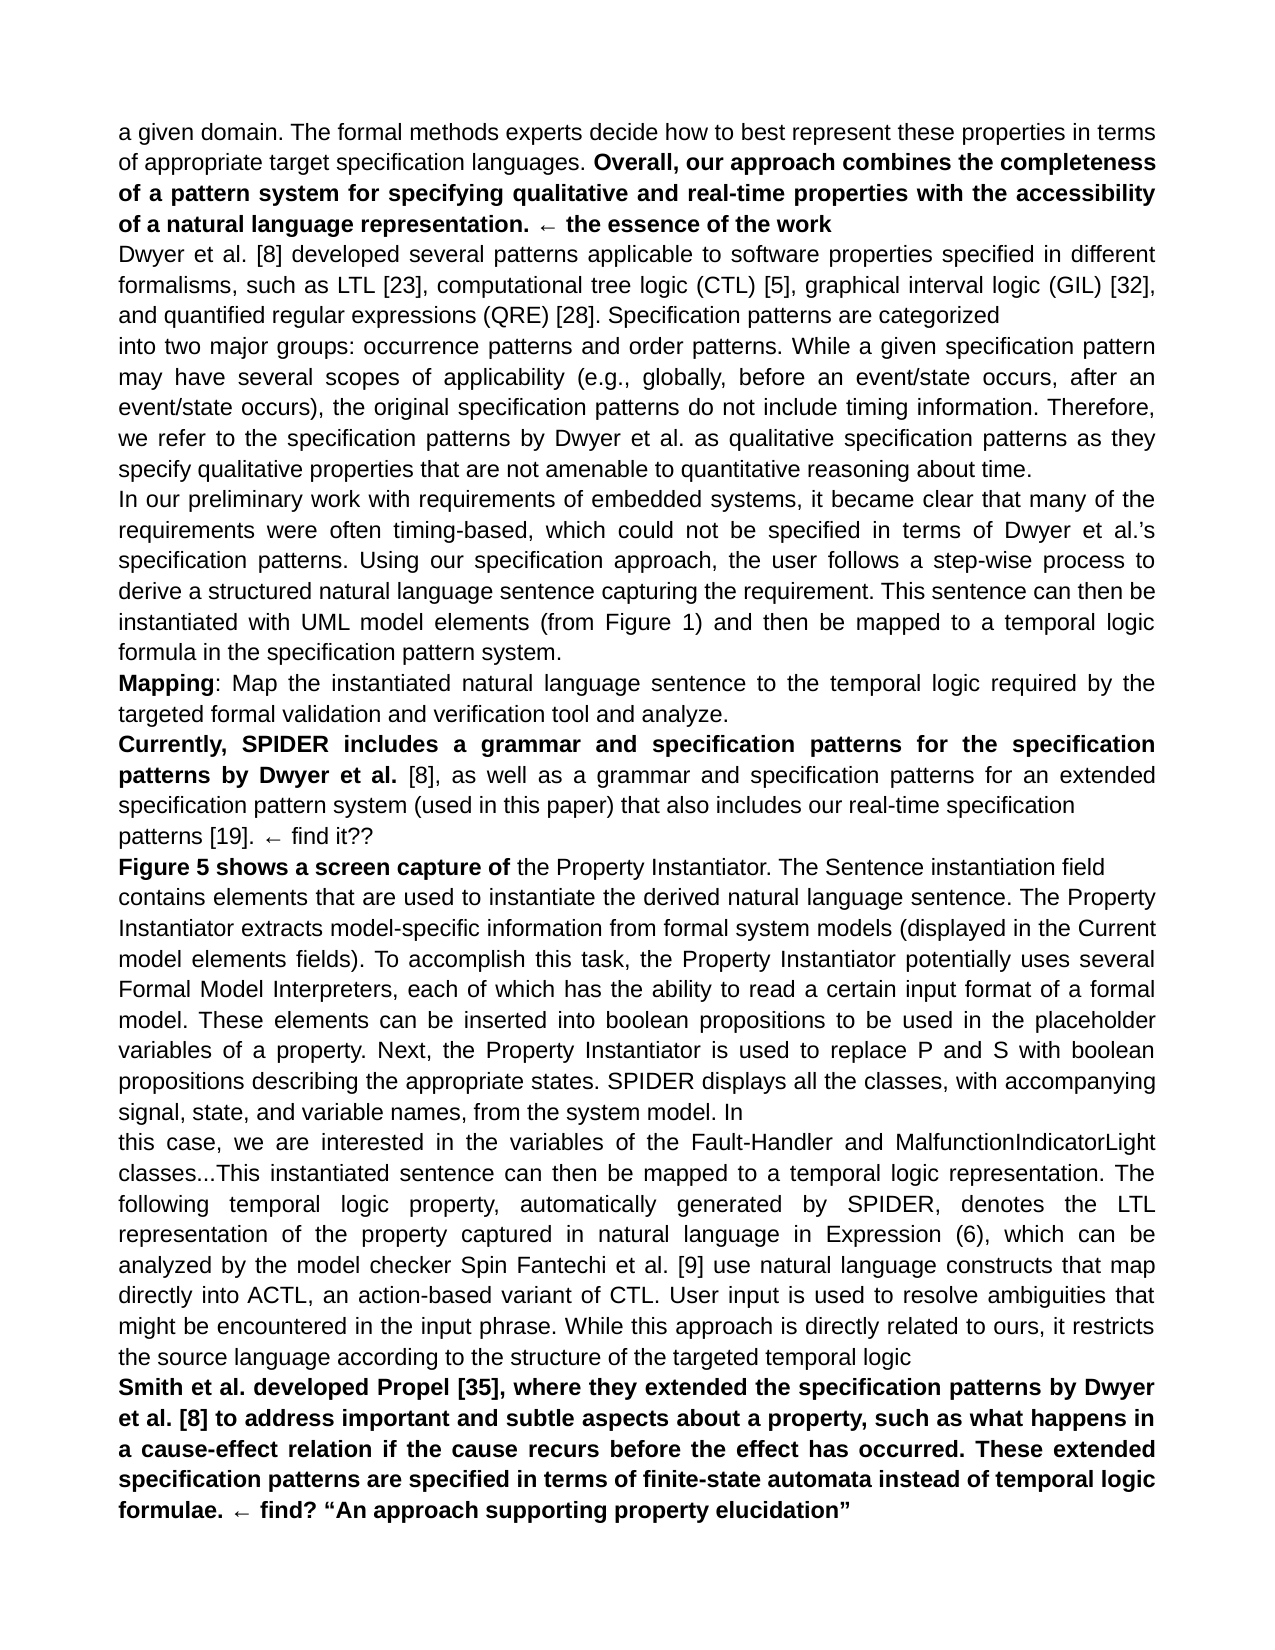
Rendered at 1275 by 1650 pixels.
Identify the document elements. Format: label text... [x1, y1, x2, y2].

text Smith et al. developed Propel [35], where they extended the specification patterns by Dwyer et al. [8] to address important and subtle aspects about a property, such as what happens in a cause-effect relation if the cause recurs before the effect has occurred. These extended specification patterns are specified in terms of finite-state automata instead of temporal logic formulae. ← find? “An approach supporting property elucidation” [118, 1374, 1157, 1523]
text into two major groups: occurrence patterns and order patterns. While a given specification pattern may have several scopes of applicability (e.g., globally, before an event/state occurs, after an event/state occurs), the original specification patterns do not include timing information. Therefore, we refer to the specification patterns by Dwyer et al. as qualitative specification patterns as they specify qualitative properties that are not amenable to quantitative reasoning about time. [118, 332, 1157, 482]
text this case, we are interested in the variables of the Fault-Handler and MalfunctionIndicatorLight classes...This instantiated sentence can then be mapped to a temporal logic representation. The following temporal logic property, automatically generated by SPIDER, denotes the LTL representation of the property captured in natural language in Expression (6), which can be analyzed by the model checker Spin Fantechi et al. [9] use natural language constructs that map directly into ACTL, an action-based variant of CTL. User input is used to resolve ambiguities that might be encountered in the input phrase. While this approach is directly related to ours, it restricts the source language according to the structure of the targeted temporal logic [118, 1129, 1157, 1370]
text patterns [19]. ← find it?? [118, 822, 1157, 849]
text In our preliminary work with requirements of embedded systems, it became clear that many of the requirements were often timing-based, which could not be specified in terms of Dwyer et al.’s specification patterns. Using our specification approach, the user follows a step-wise process to derive a structured natural language sentence capturing the requirement. This sentence can then be instantiated with UML model elements (from Figure 1) and then be mapped to a temporal logic formula in the specification pattern system. [118, 486, 1157, 666]
text Figure 5 shows a screen capture of the Property Instantiator. The Sentence instantiation field [118, 853, 1157, 880]
text Mapping: Map the instantiated natural language sentence to the temporal logic required by the targeted formal validation and verification tool and analyze. [118, 669, 1157, 727]
text contains elements that are used to instantiate the derived natural language sentence. The Property Instantiator extracts model-specific information from formal system models (displayed in the Current model elements fields). To accomplish this task, the Property Instantiator potentially uses several Formal Model Interpreters, each of which has the ability to read a certain input format of a formal model. These elements can be inserted into boolean propositions to be used in the placeholder variables of a property. Next, the Property Instantiator is used to replace P and S with boolean propositions describing the appropriate states. SPIDER displays all the classes, with accompanying signal, state, and variable names, from the system model. In [118, 884, 1157, 1125]
text Dwyer et al. [8] developed several patterns applicable to software properties specified in different formalisms, such as LTL [23], computational tree logic (CTL) [5], graphical interval logic (GIL) [32], and quantified regular expressions (QRE) [28]. Specification patterns are categorized [118, 241, 1157, 329]
text Currently, SPIDER includes a grammar and specification patterns for the specification patterns by Dwyer et al. [8], as well as a grammar and specification patterns for an extended specification pattern system (used in this paper) that also includes our real-time specification [118, 731, 1157, 819]
text a given domain. The formal methods experts decide how to best represent these properties in terms of appropriate target specification languages. Overall, our approach combines the completeness of a pattern system for specifying qualitative and real-time properties with the accessibility of a natural language representation. ← the essence of the work [118, 118, 1157, 237]
